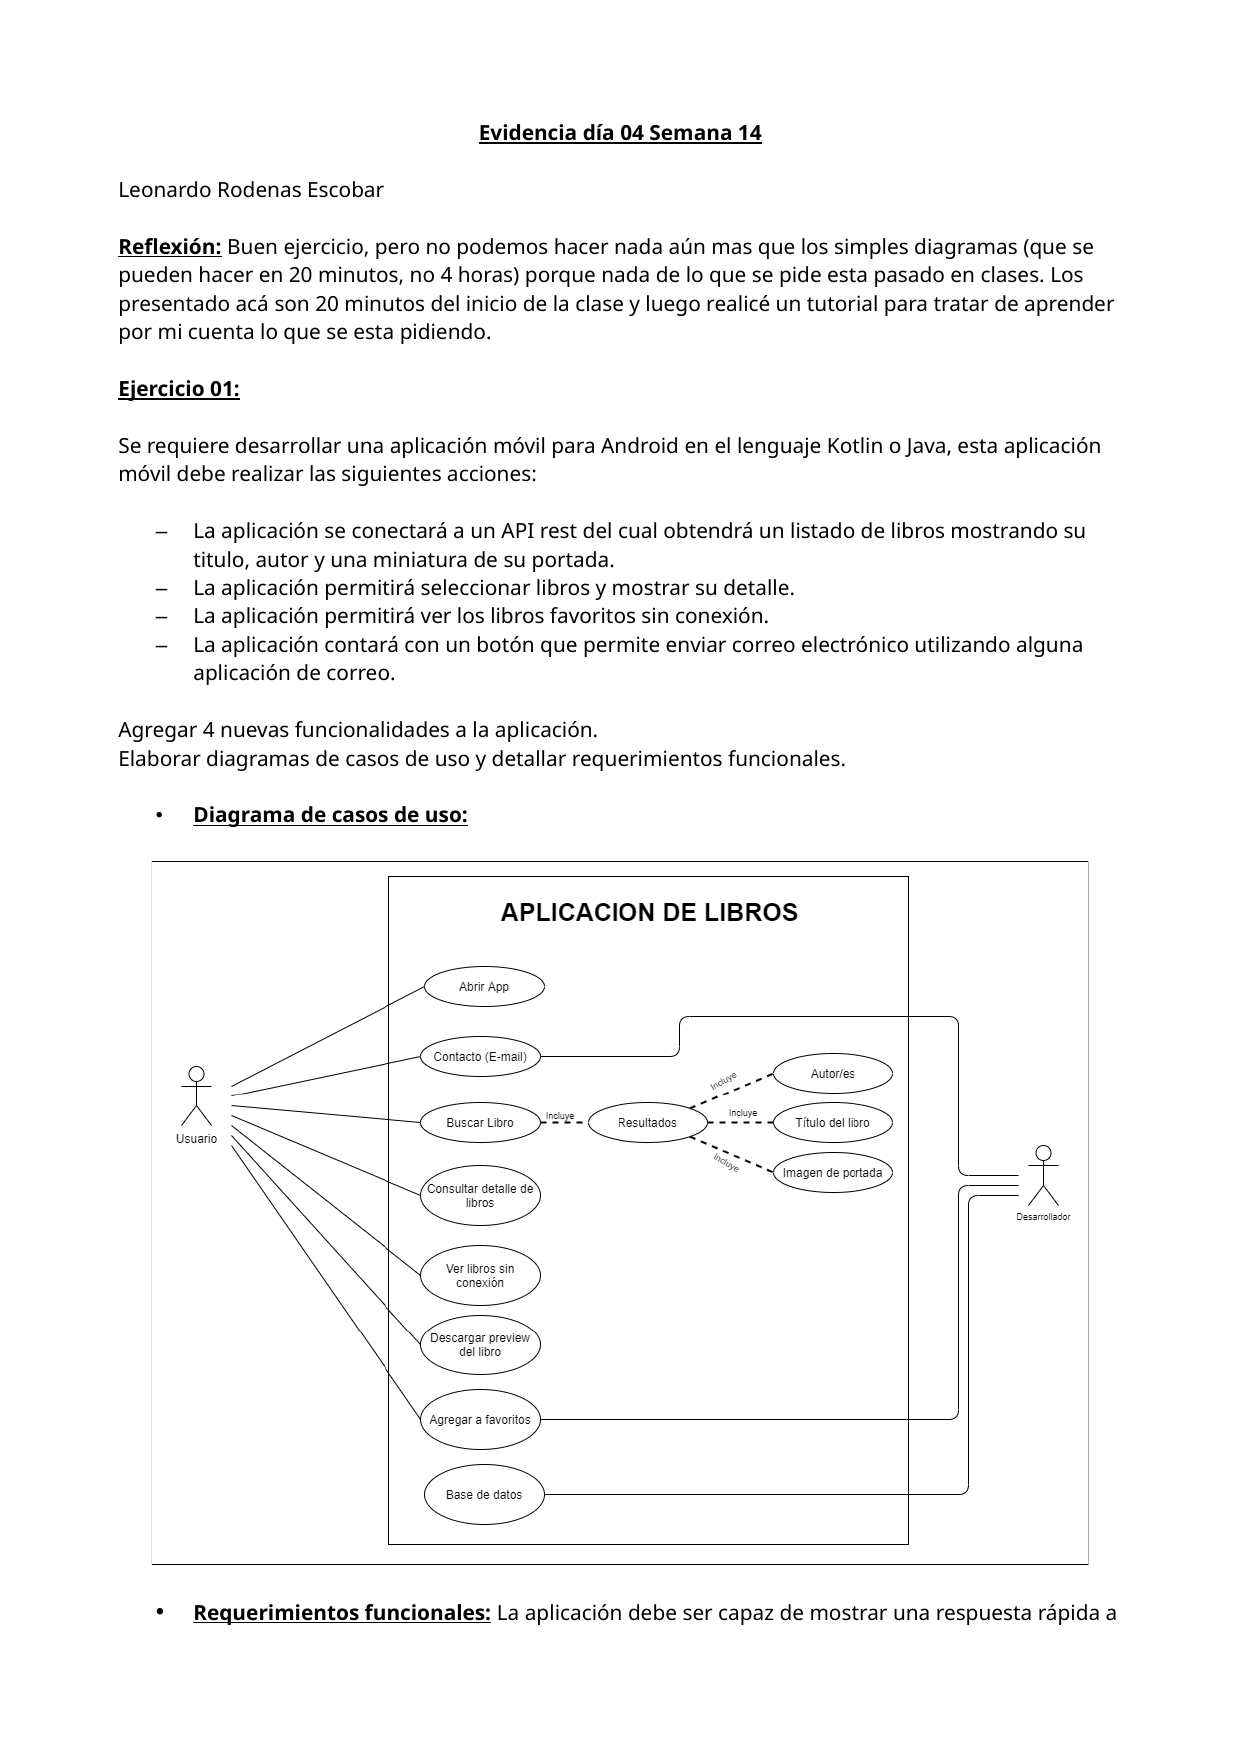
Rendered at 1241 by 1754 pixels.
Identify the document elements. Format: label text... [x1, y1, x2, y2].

list La aplicación permitirá seleccionar libros y mostrar su detalle. [156, 573, 1122, 602]
text Leonardo Rodenas Escobar [118, 175, 1122, 203]
text Evidencia día 04 Semana 14 [118, 118, 1122, 147]
list Diagrama de casos de uso: [156, 801, 1122, 829]
text Reflexión: Buen ejercicio, pero no podemos hacer nada aún mas que los simples diagramas (que se pueden hacer en 20 minutos, no 4 horas) porque nada de lo que se pide esta pasado en clases. Los presentado acá son 20 minutos del inicio de la clase y luego realicé un tutorial para tratar de aprender por mi cuenta lo que se esta pidiendo. [118, 232, 1122, 346]
text Elaborar diagramas de casos de uso y detallar requerimientos funcionales. [118, 744, 1122, 772]
list Requerimientos funcionales: La aplicación debe ser capaz de mostrar una respuesta rápida a [156, 1598, 1122, 1626]
text Se requiere desarrollar una aplicación móvil para Android en el lenguaje Kotlin o Java, esta aplicación móvil debe realizar las siguientes acciones: [118, 431, 1122, 488]
list La aplicación contará con un botón que permite enviar correo electrónico utilizando alguna aplicación de correo. [156, 630, 1122, 687]
picture [151, 857, 1089, 1569]
list La aplicación se conectará a un API rest del cual obtendrá un listado de libros mostrando su titulo, autor y una miniatura de su portada. [156, 516, 1122, 573]
list La aplicación permitirá ver los libros favoritos sin conexión. [156, 602, 1122, 630]
text Agregar 4 nuevas funcionalidades a la aplicación. [118, 715, 1122, 744]
text Ejercicio 01: [118, 374, 1122, 402]
